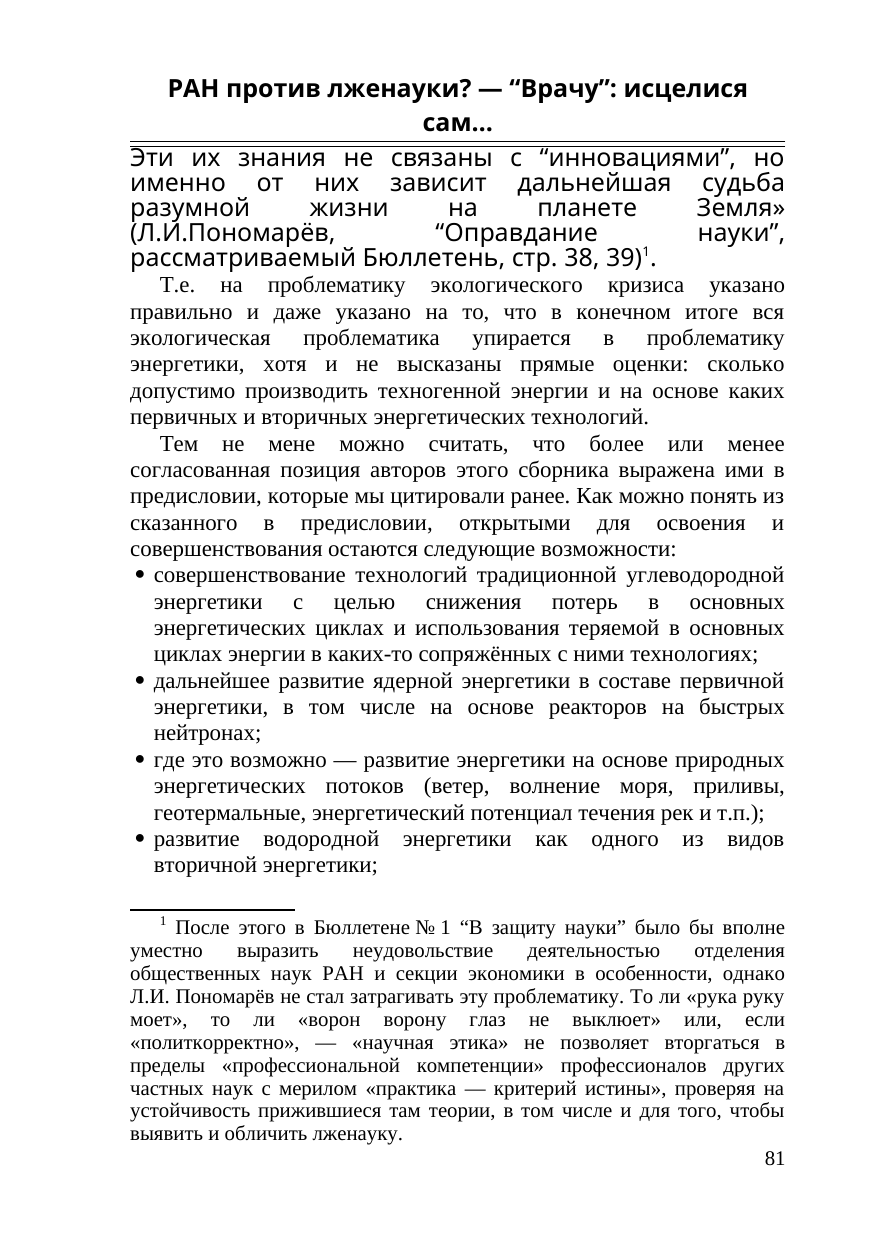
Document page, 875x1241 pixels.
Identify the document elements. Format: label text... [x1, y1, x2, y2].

text Эти их знания не связаны с “инновациями”, но именно от них зависит дальнейшая судьба разумной жизни на планете Земля» (Л.И.Пономарёв, “Оправдание науки”, рассматриваемый Бюллетень, стр. 38, 39). [130, 147, 785, 271]
list развитие водородной энергетики как одного из видов вторичной энергетики; [136, 825, 785, 878]
text После этого в Бюллетене № 1 “В защиту науки” было бы вполне уместно выразить неудовольствие деятельностью отделения общественных наук РАН и секции экономики в особенности, однако Л.И. Пономарёв не стал затрагивать эту проблематику. То ли «рука руку моет», то ли «ворон ворону глаз не выклюет» или, если «политкорректно», — «научная этика» не позволяет вторгаться в пределы «профессиональной компетенции» профессионалов других частных наук с мерилом «практика — критерий истины», проверяя на устойчивость прижившиеся там теории, в том числе и для того, чтобы выявить и обличить лженауку. [130, 916, 785, 1145]
list где это возможно — развитие энергетики на основе природных энергетических потоков (ветер, волнение моря, приливы, геотермальные, энергетический потенциал течения рек и т.п.); [136, 746, 785, 825]
text Т.е. на проблематику экологического кризиса указано правильно и даже указано на то, что в конечном итоге вся экологическая проблематика упирается в проблематику энергетики, хотя и не высказаны прямые оценки: сколько допустимо производить техногенной энергии и на основе каких первичных и вторичных энергетических технологий. [130, 271, 785, 429]
list совершенствование технологий традиционной углеводородной энергетики с целью снижения потерь в основных энергетических циклах и использования теряемой в основных циклах энергии в каких-то сопряжённых с ними технологиях; [136, 561, 785, 667]
text Тем не мене можно считать, что более или менее согласованная позиция авторов этого сборника выражена ими в предисловии, которые мы цитировали ранее. Как можно понять из сказанного в предисловии, открытыми для освоения и совершенствования остаются следующие возможности: [130, 429, 785, 561]
list дальнейшее развитие ядерной энергетики в составе первичной энергетики, в том числе на основе реакторов на быстрых нейтронах; [136, 667, 785, 746]
